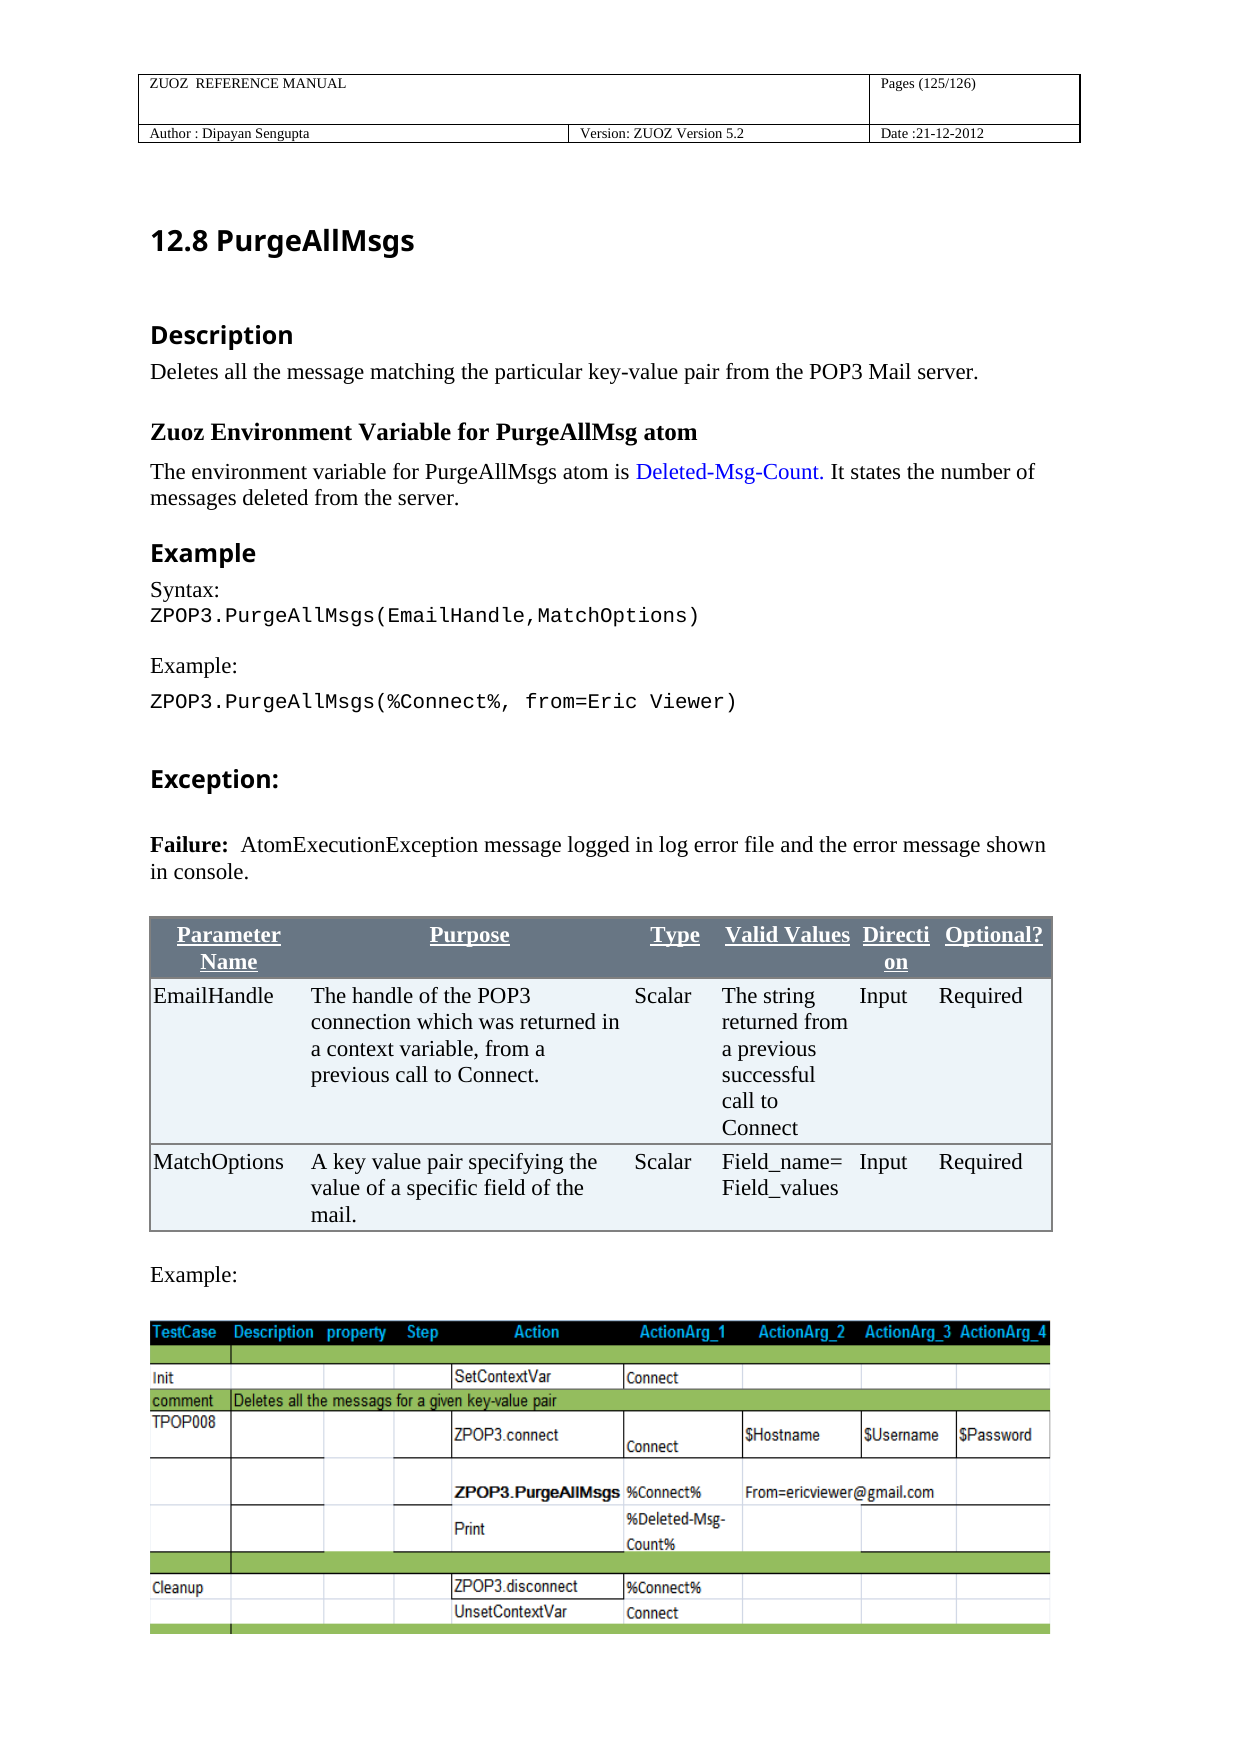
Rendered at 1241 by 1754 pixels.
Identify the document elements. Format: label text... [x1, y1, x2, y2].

subtitle Example [150, 536, 1050, 570]
table_cell Required [936, 1145, 1051, 1230]
subtitle 12.8 PurgeAllMsgs [150, 220, 1050, 260]
table_header Direction [856, 919, 936, 977]
table_cell The string returned from a previous successful call to Connect [719, 979, 856, 1143]
table_cell The handle of the POP3 connection which was returned in a context variable, from a previous call to Connect. [308, 979, 631, 1143]
table_header Optional? [936, 919, 1051, 977]
table_cell A key value pair specifying the value of a specific field of the mail. [308, 1145, 631, 1230]
table_cell EmailHandle [151, 979, 308, 1143]
table_cell Field_name=Field_values [719, 1145, 856, 1230]
text Deletes all the message matching the particular key-value pair from the POP3 Mail server. [150, 358, 1050, 384]
text Example: [150, 1262, 1050, 1288]
table_cell Input [856, 1145, 936, 1230]
text ZPOP3.PurgeAllMsgs(EmailHandle,MatchOptions) [150, 605, 1050, 629]
table_cell Scalar [631, 1145, 719, 1230]
text Zuoz Environment Variable for PurgeAllMsg atom [150, 417, 1050, 445]
picture [150, 1320, 1051, 1634]
subtitle Description [150, 318, 1050, 352]
table_header Parameter Name [151, 919, 308, 977]
table_header Valid Values [719, 919, 856, 977]
table_cell Scalar [631, 979, 719, 1143]
table_cell Input [856, 979, 936, 1143]
text The environment variable for PurgeAllMsgs atom is Deleted-Msg-Count. It states the number of messages deleted from the server. [150, 458, 1050, 511]
table_header Purpose [308, 919, 631, 977]
table_header Type [631, 919, 719, 977]
table_cell Required [936, 979, 1051, 1143]
text Syntax: [150, 576, 1050, 602]
subtitle Exception: [150, 762, 1050, 796]
text ZPOP3.PurgeAllMsgs(%Connect%, from=Eric Viewer) [150, 691, 1050, 715]
text Example: [150, 653, 1050, 679]
table_cell MatchOptions [151, 1145, 308, 1230]
text Failure: AtomExecutionException message logged in log error file and the error message shown in console. [150, 831, 1050, 884]
